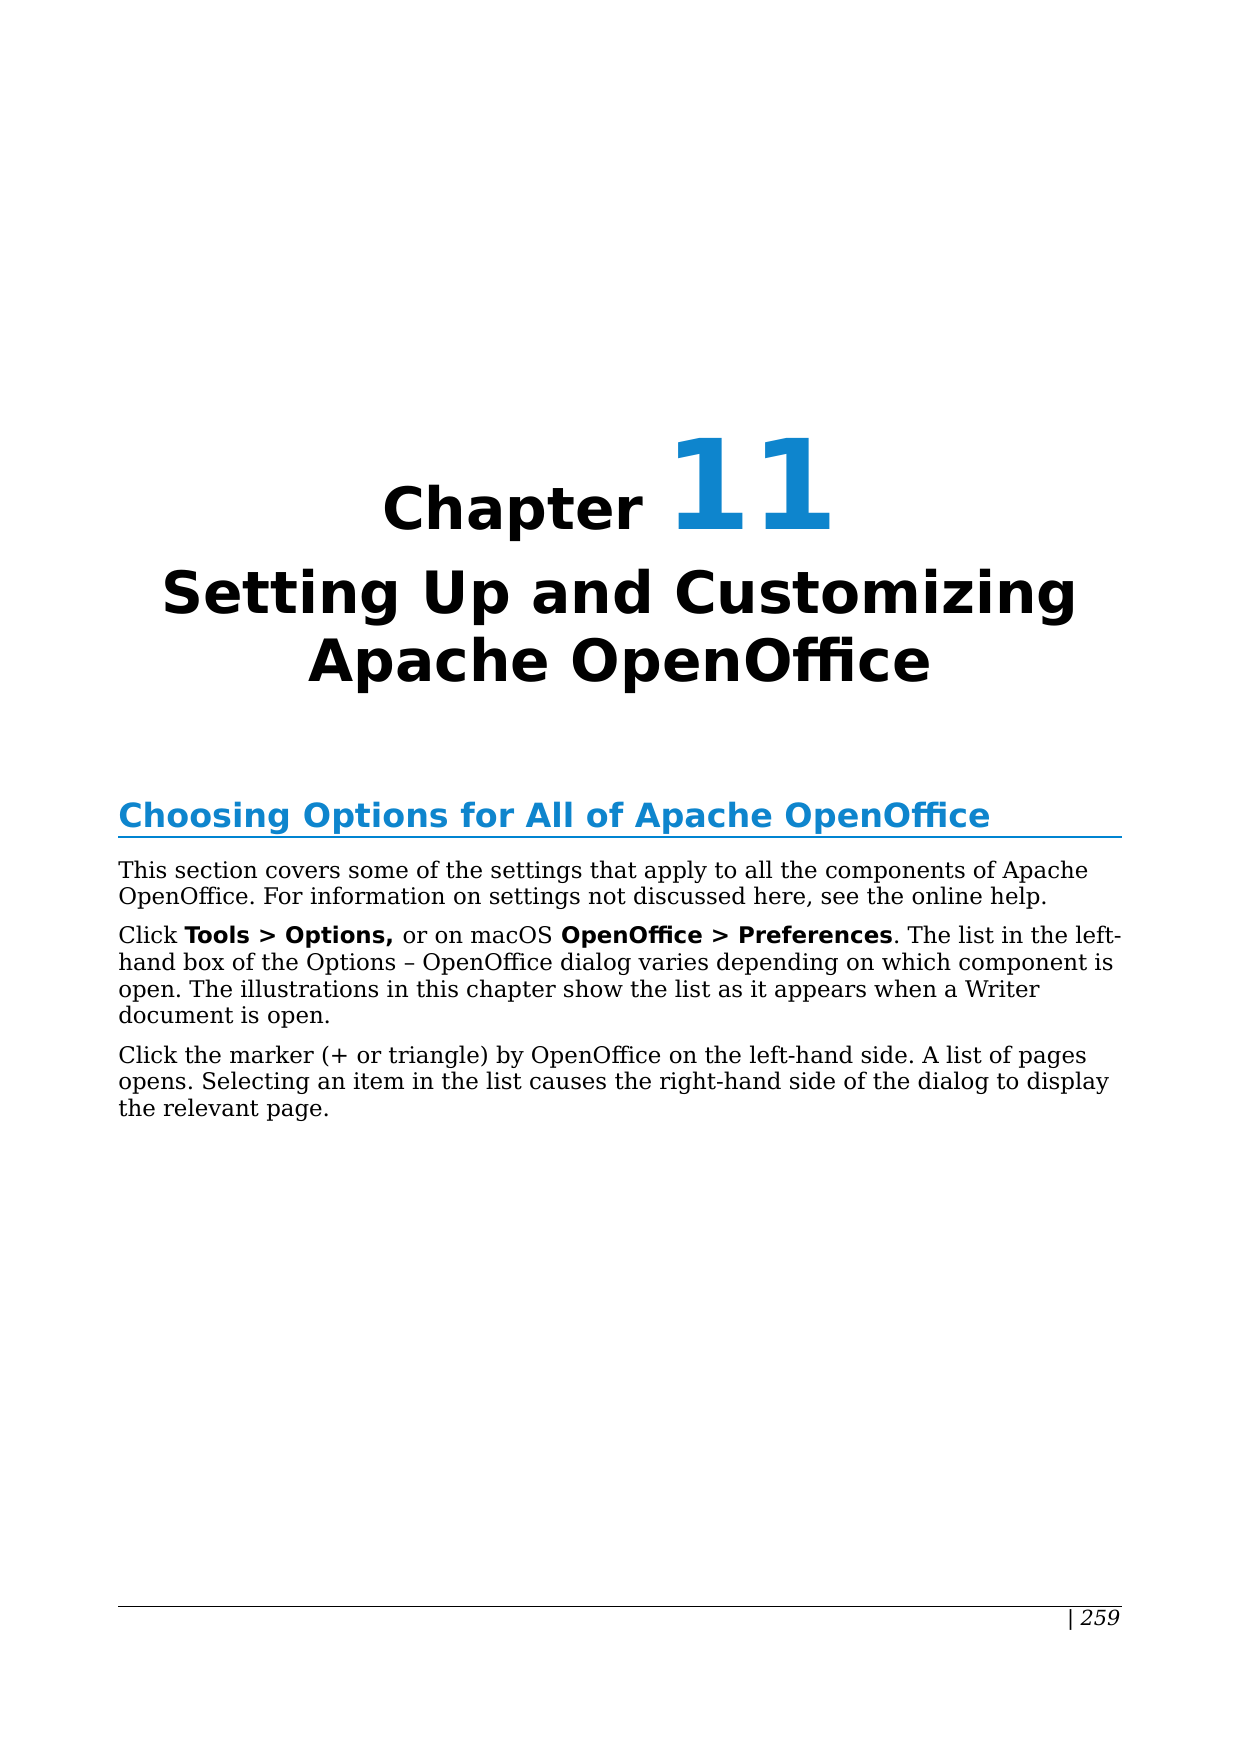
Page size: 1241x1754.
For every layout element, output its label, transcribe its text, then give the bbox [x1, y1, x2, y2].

text Click the marker (+ or triangle) by OpenOffice on the left-hand side. A list of pages opens. Selecting an item in the list causes the right-hand side of the dialog to display the relevant page. [118, 1042, 1122, 1122]
text This section covers some of the settings that apply to all the components of Apache OpenOffice. For information on settings not discussed here, see the online help. [118, 857, 1122, 910]
subtitle Chapter 11 Setting Up and Customizing Apache OpenOffice [118, 413, 1122, 695]
subtitle Choosing Options for All of Apache OpenOffice [118, 797, 1122, 836]
text Click Tools > Options, or on macOS OpenOffice > Preferences. The list in the left-hand box of the Options – OpenOffice dialog varies depending on which component is open. The illustrations in this chapter show the list as it appears when a Writer document is open. [118, 923, 1122, 1029]
